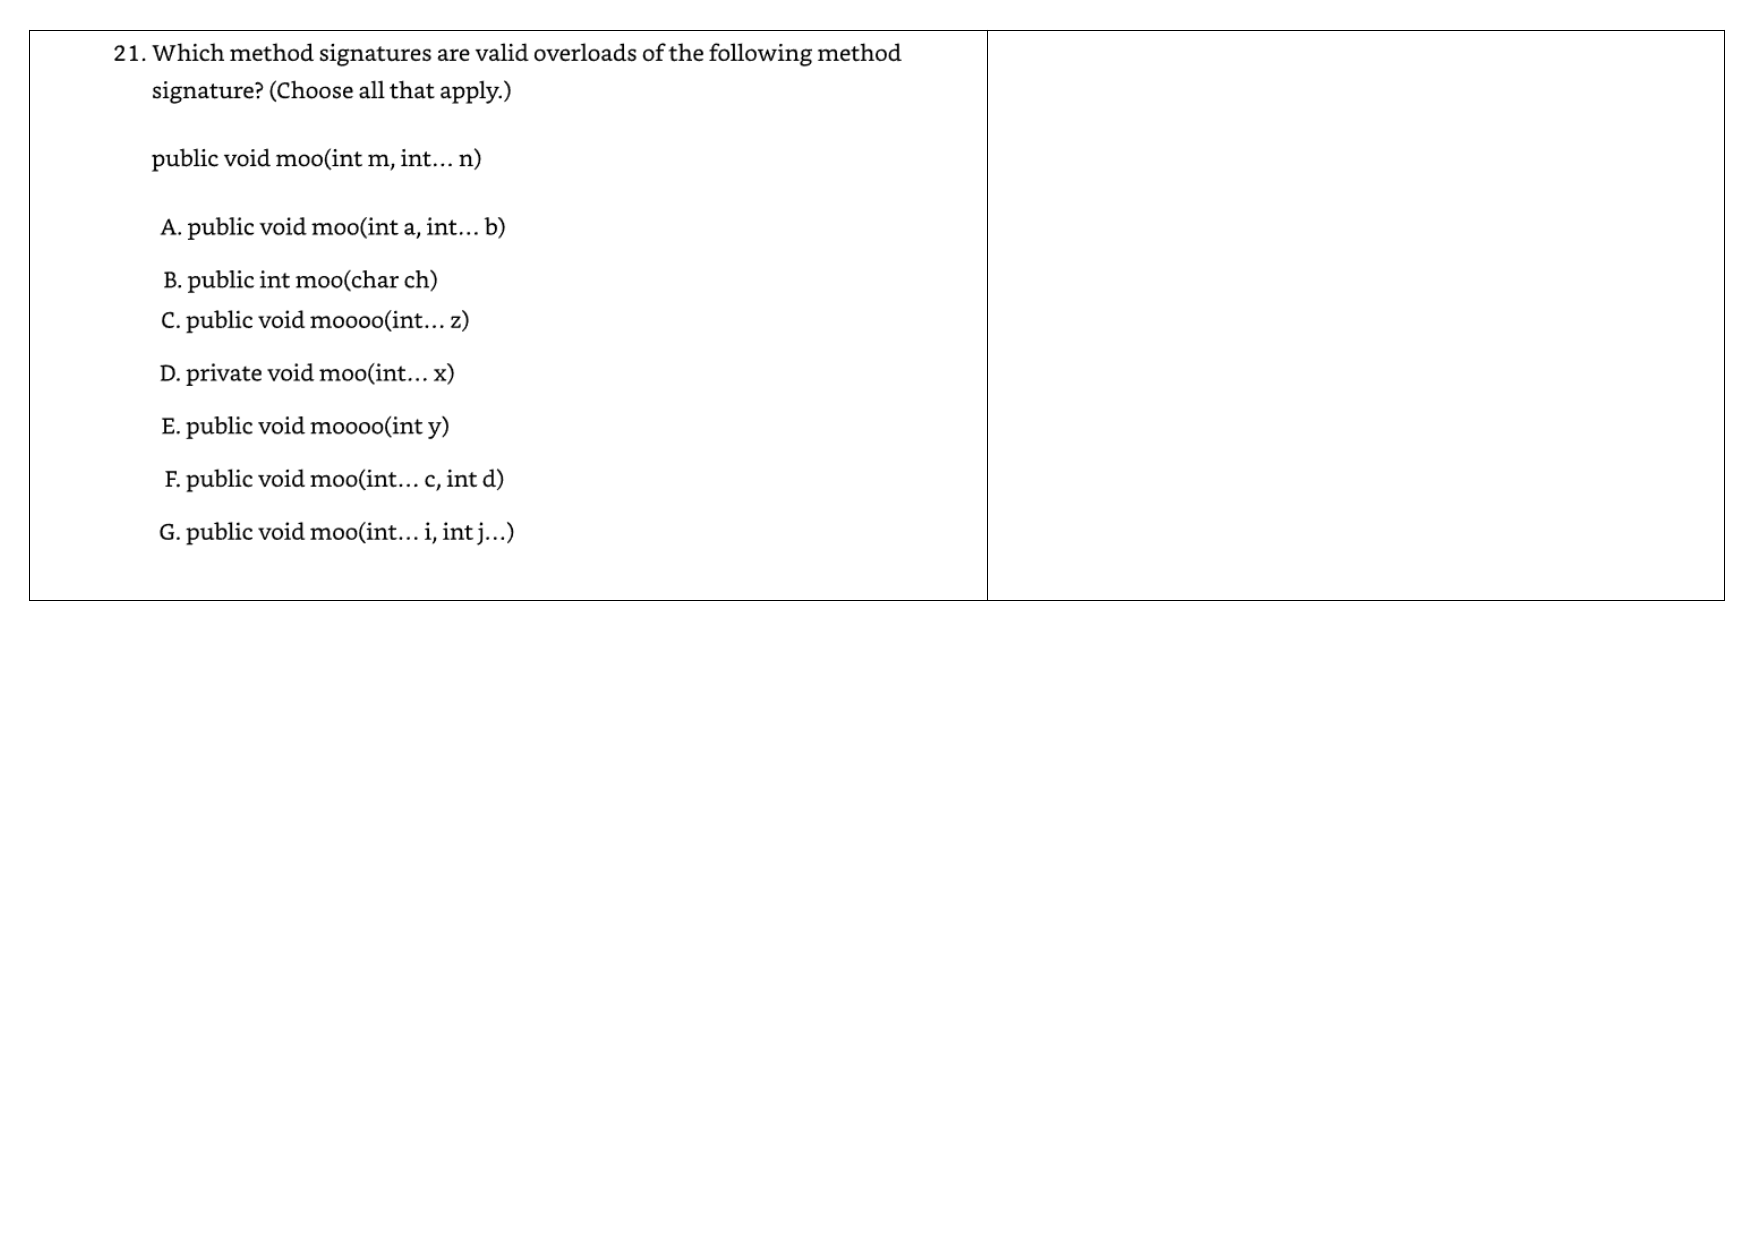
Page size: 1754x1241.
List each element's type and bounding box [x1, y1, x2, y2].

table_cell [30, 31, 987, 600]
table_cell [988, 31, 1724, 600]
picture [103, 36, 913, 566]
